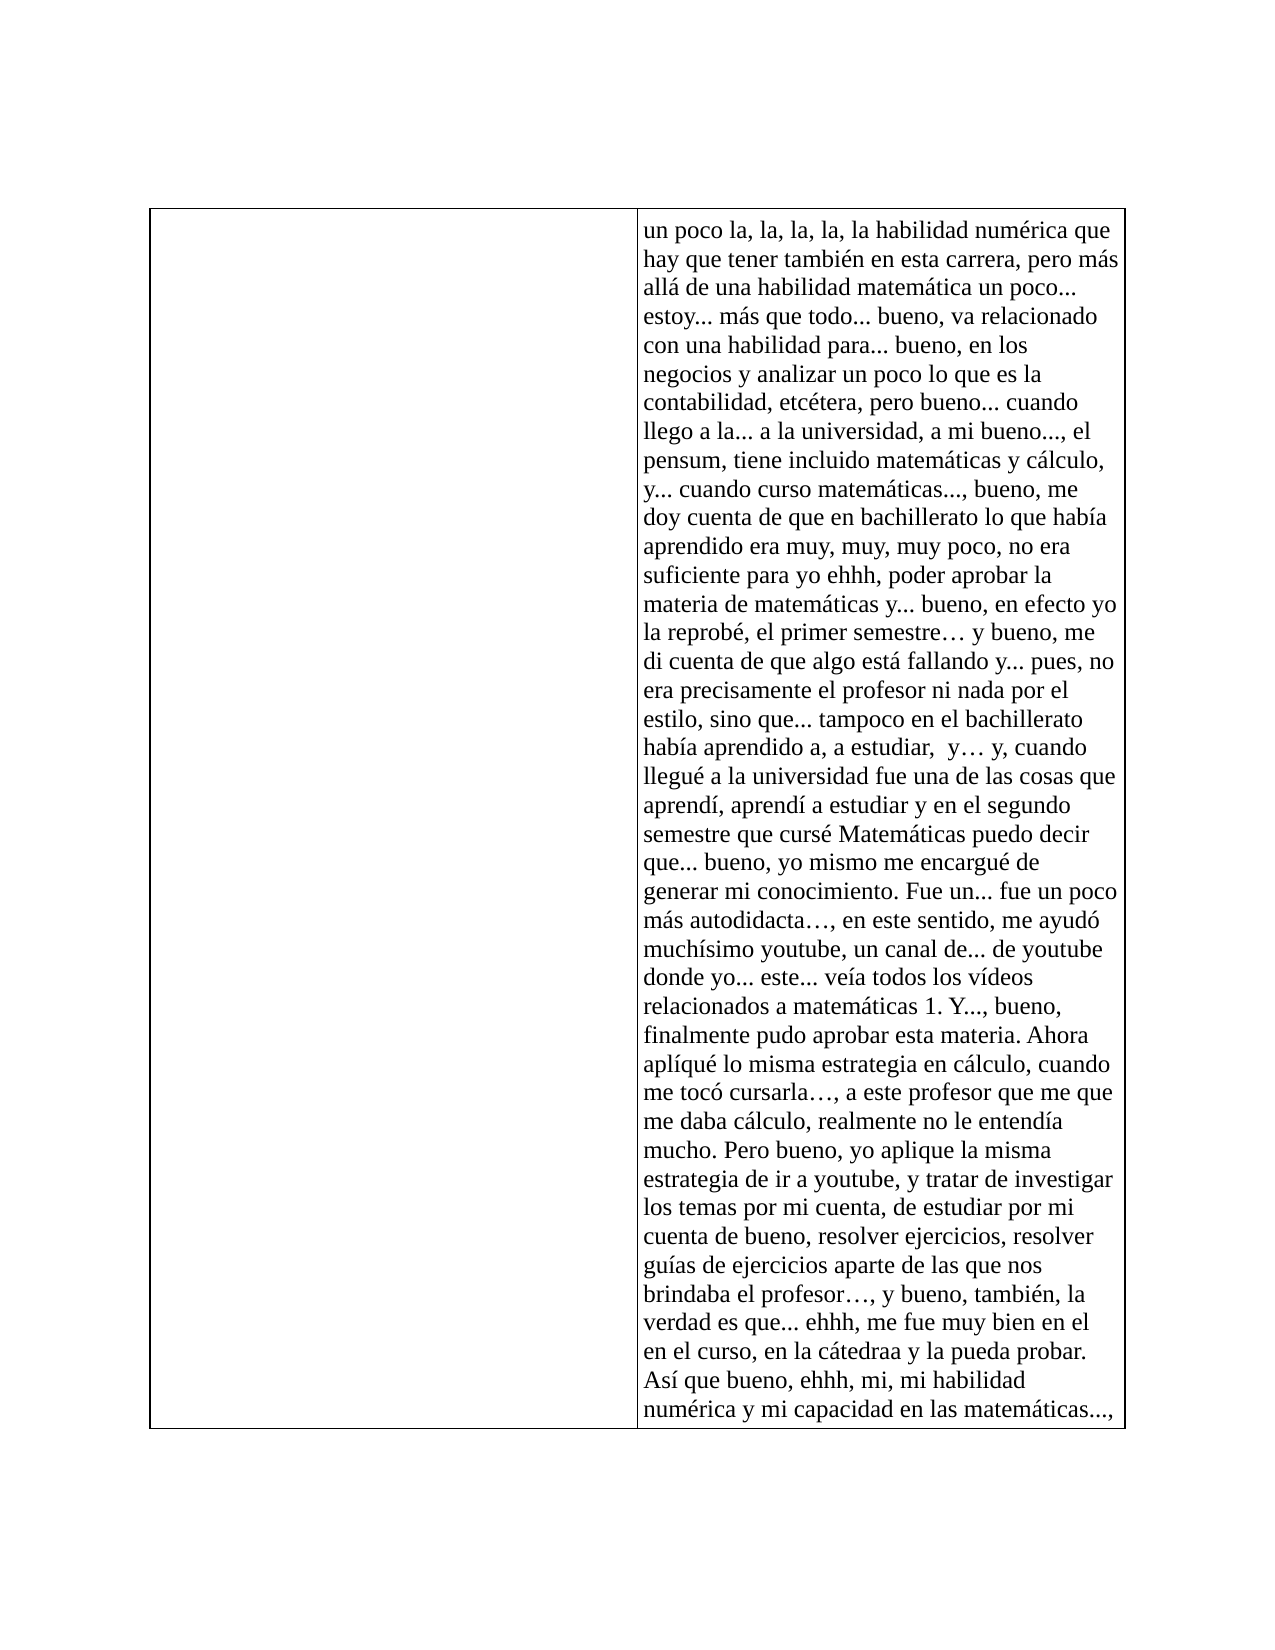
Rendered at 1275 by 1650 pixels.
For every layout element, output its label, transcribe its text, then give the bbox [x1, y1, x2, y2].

table_cell un poco la, la, la, la, la habilidad numérica que hay que tener también en esta carrera, pero más allá de una habilidad matemática un poco... estoy... más que todo... bueno, va relacionado con una habilidad para... bueno, en los negocios y analizar un poco lo que es la contabilidad, etcétera, pero bueno... cuando llego a la... a la universidad, a mi bueno..., el pensum, tiene incluido matemáticas y cálculo, y... cuando curso matemáticas..., bueno, me doy cuenta de que en bachillerato lo que había aprendido era muy, muy, muy poco, no era suficiente para yo ehhh, poder aprobar la materia de matemáticas y... bueno, en efecto yo la reprobé, el primer semestre… y bueno, me di cuenta de que algo está fallando y... pues, no era precisamente el profesor ni nada por el estilo, sino que... tampoco en el bachillerato había aprendido a, a estudiar, y… y, cuando llegué a la universidad fue una de las cosas que aprendí, aprendí a estudiar y en el segundo semestre que cursé Matemáticas puedo decir que... bueno, yo mismo me encargué de generar mi conocimiento. Fue un... fue un poco más autodidacta…, en este sentido, me ayudó muchísimo youtube, un canal de... de youtube donde yo... este... veía todos los vídeos relacionados a matemáticas 1. Y..., bueno, finalmente pudo aprobar esta materia. Ahora aplíqué lo misma estrategia en cálculo, cuando me tocó cursarla…, a este profesor que me que me daba cálculo, realmente no le entendía mucho. Pero bueno, yo aplique la misma estrategia de ir a youtube, y tratar de investigar los temas por mi cuenta, de estudiar por mi cuenta de bueno, resolver ejercicios, resolver guías de ejercicios aparte de las que nos brindaba el profesor…, y bueno, también, la verdad es que... ehhh, me fue muy bien en el en el curso, en la cátedraa y la pueda probar. Así que bueno, ehhh, mi, mi habilidad numérica y mi capacidad en las matemáticas..., [638, 209, 1124, 1428]
table_cell [151, 209, 637, 1428]
